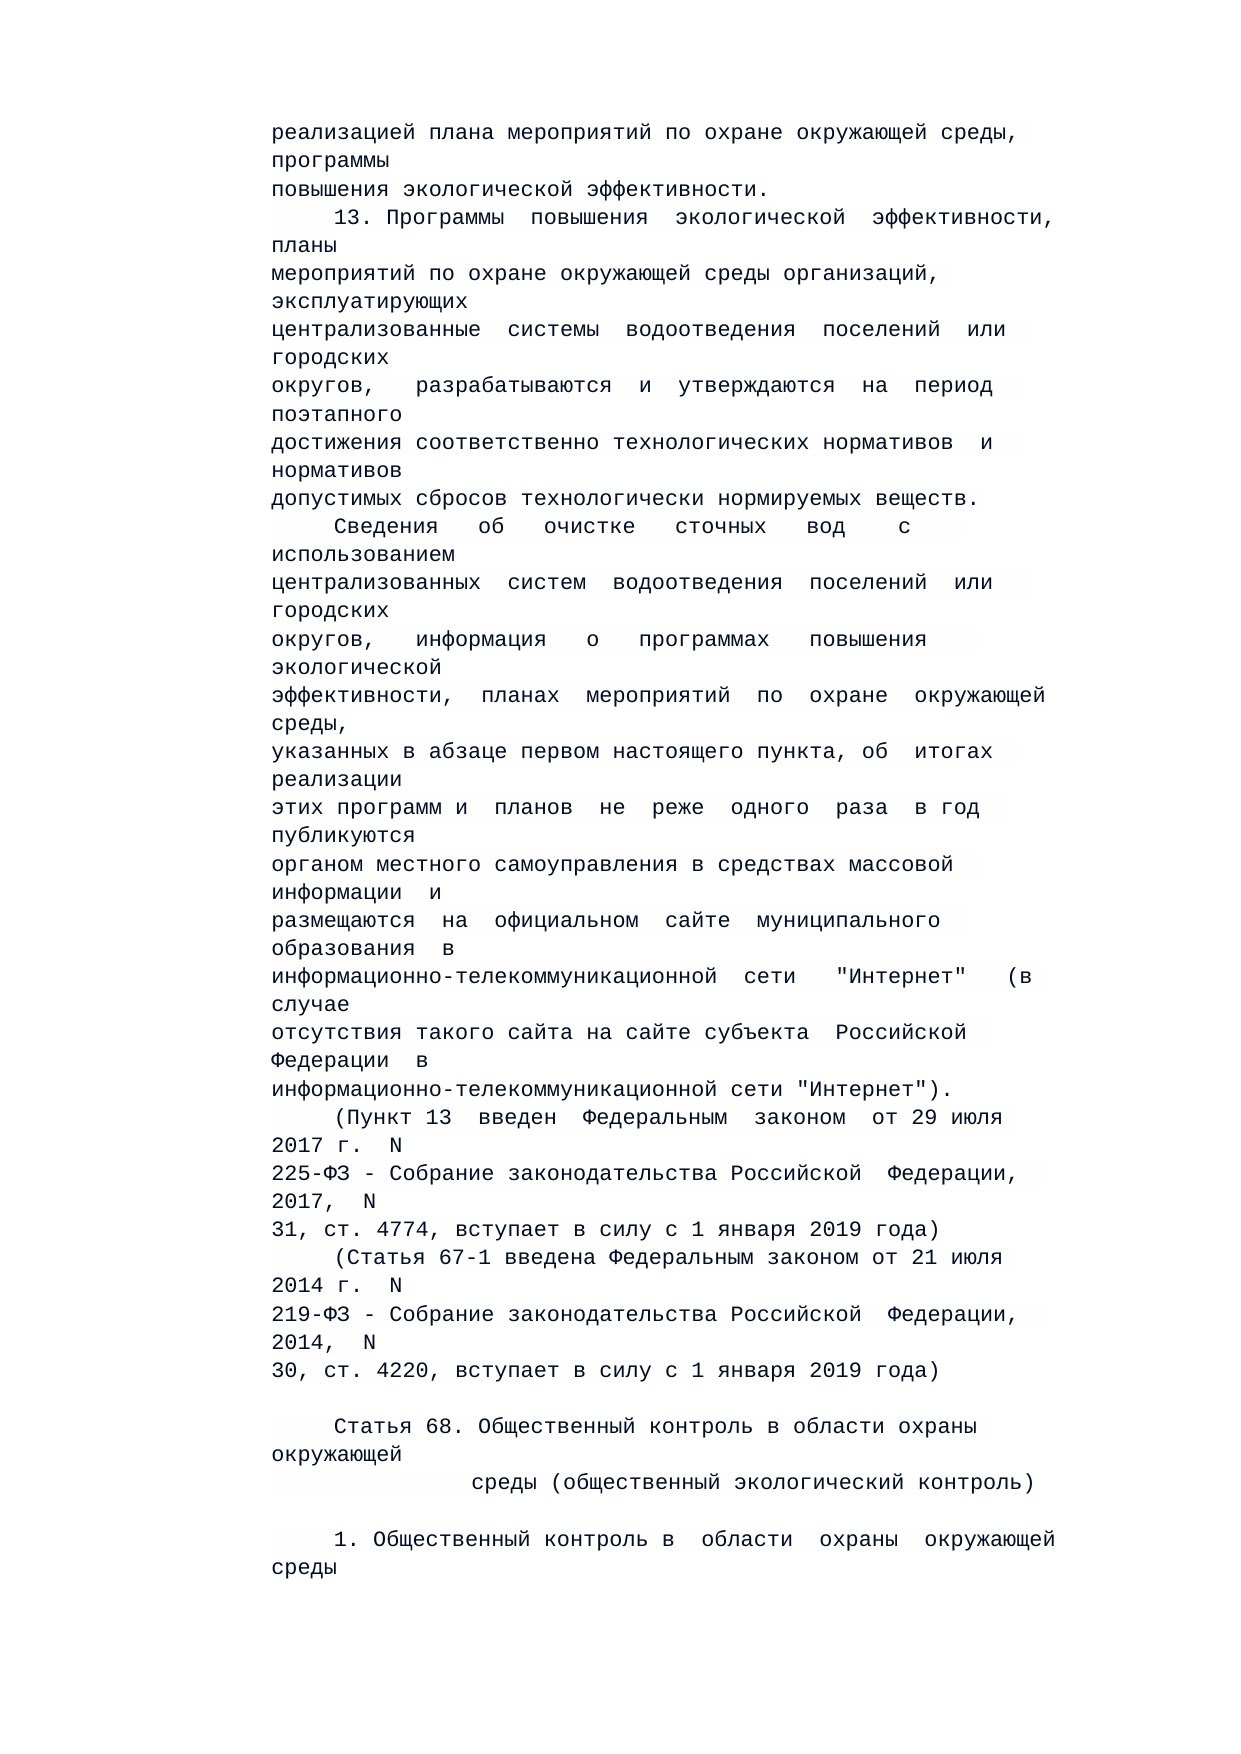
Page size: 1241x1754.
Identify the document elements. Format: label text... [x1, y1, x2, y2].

text округов, разрабатываются и утверждаются на период поэтапного [271, 371, 1058, 427]
text реализацией плана мероприятий по охране окружающей среды, программы [271, 118, 1058, 174]
text 225-ФЗ - Собрание законодательства Российской Федерации, 2017, N [271, 1159, 1058, 1215]
text 30, ст. 4220, вступает в силу с 1 января 2019 года) [271, 1356, 1058, 1384]
text централизованных систем водоотведения поселений или городских [271, 568, 1058, 624]
text 31, ст. 4774, вступает в силу с 1 января 2019 года) [271, 1215, 1058, 1243]
text размещаются на официальном сайте муниципального образования в [271, 906, 1058, 962]
text повышения экологической эффективности. [271, 174, 1058, 202]
text указанных в абзаце первом настоящего пункта, об итогах реализации [271, 737, 1058, 793]
text централизованные системы водоотведения поселений или городских [271, 315, 1058, 371]
text информационно-телекоммуникационной сети "Интернет"). [271, 1074, 1058, 1102]
text органом местного самоуправления в средствах массовой информации и [271, 849, 1058, 906]
text 13. Программы повышения экологической эффективности, планы [271, 202, 1058, 259]
text 219-ФЗ - Собрание законодательства Российской Федерации, 2014, N [271, 1299, 1058, 1356]
text допустимых сбросов технологически нормируемых веществ. [271, 484, 1058, 512]
text 1. Общественный контроль в области охраны окружающей среды [271, 1524, 1058, 1581]
text Статья 68. Общественный контроль в области охраны окружающей [271, 1412, 1058, 1468]
text достижения соответственно технологических нормативов и нормативов [271, 427, 1058, 484]
text отсутствия такого сайта на сайте субъекта Российской Федерации в [271, 1018, 1058, 1074]
text (Пункт 13 введен Федеральным законом от 29 июля 2017 г. N [271, 1102, 1058, 1159]
text округов, информация о программах повышения экологической [271, 624, 1058, 681]
text мероприятий по охране окружающей среды организаций, эксплуатирующих [271, 259, 1058, 315]
text этих программ и планов не реже одного раза в год публикуются [271, 793, 1058, 849]
text среды (общественный экологический контроль) [271, 1468, 1058, 1496]
text Сведения об очистке сточных вод с использованием [271, 512, 1058, 568]
text эффективности, планах мероприятий по охране окружающей среды, [271, 681, 1058, 737]
text (Статья 67-1 введена Федеральным законом от 21 июля 2014 г. N [271, 1243, 1058, 1299]
text информационно-телекоммуникационной сети "Интернет" (в случае [271, 962, 1058, 1018]
